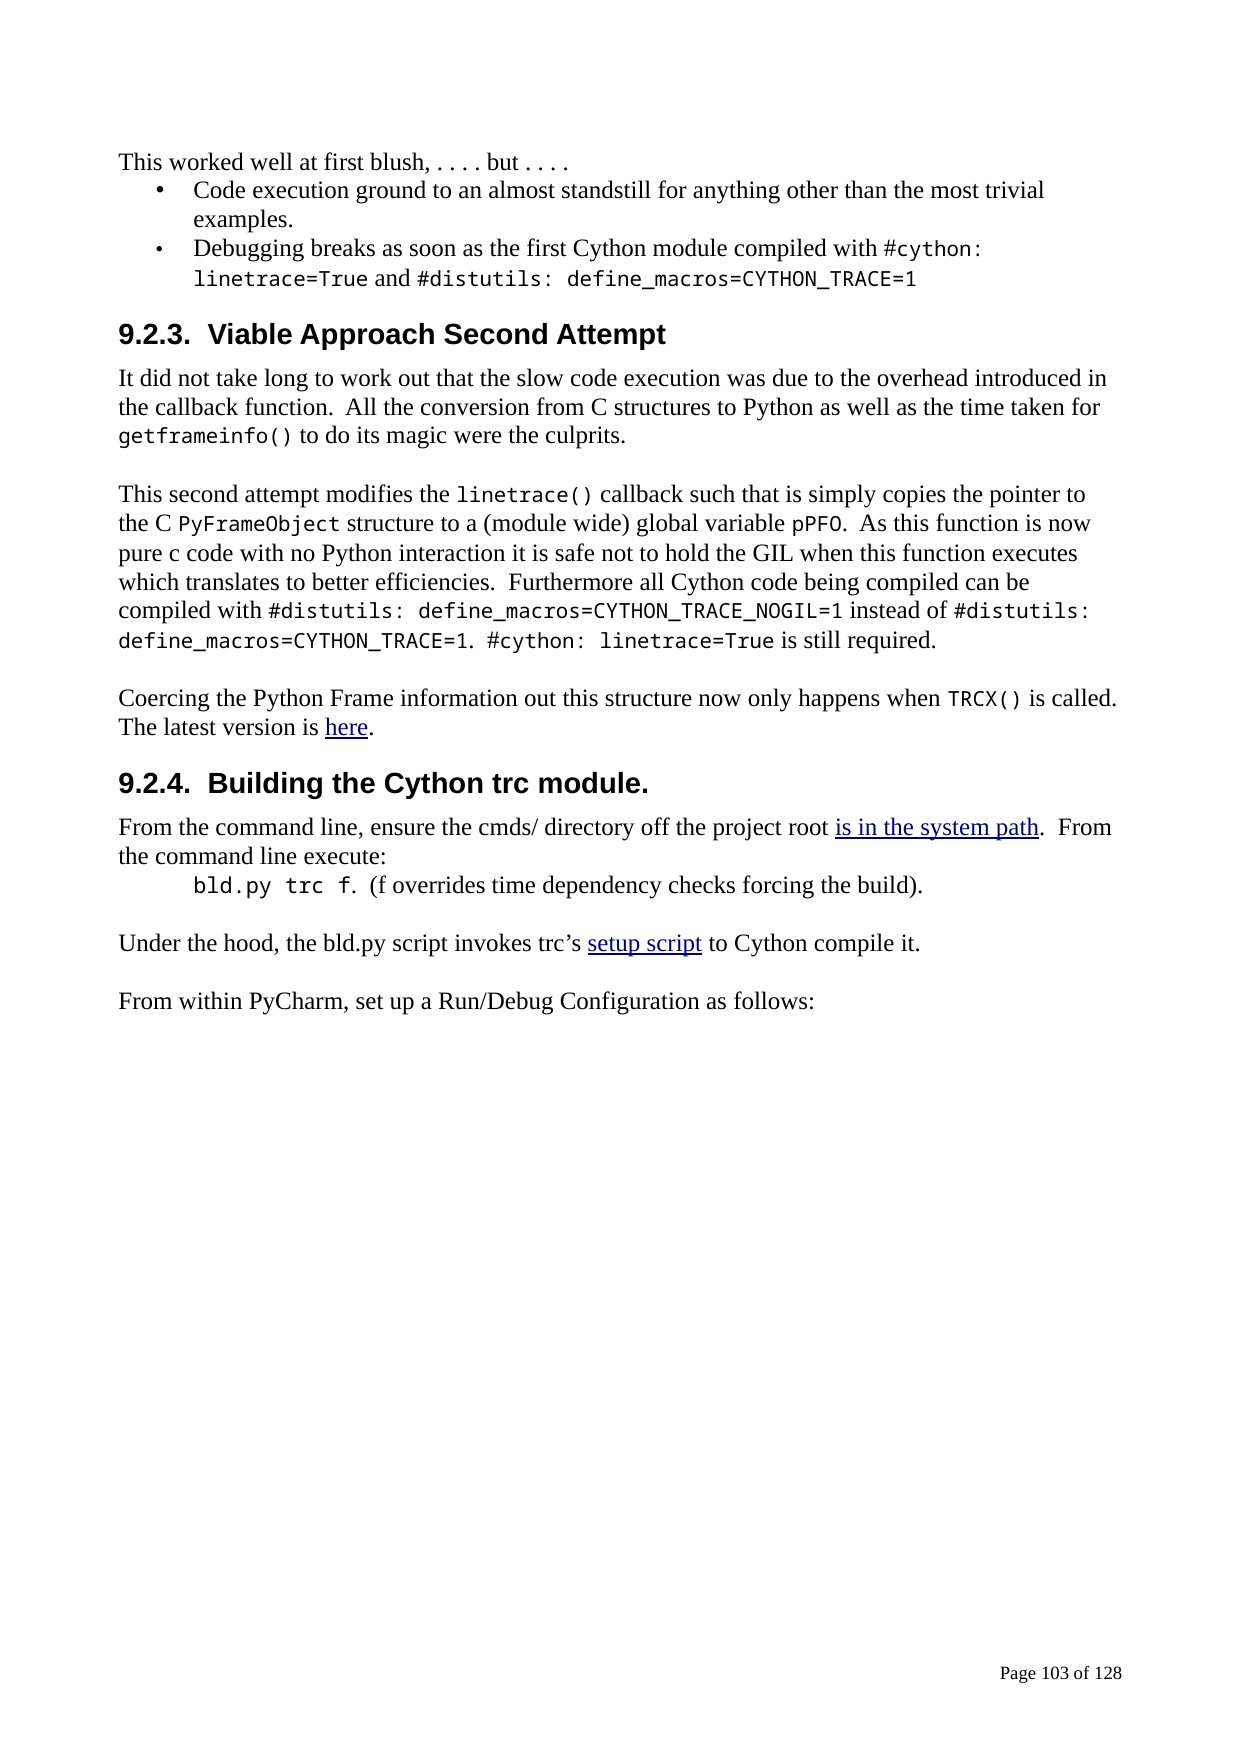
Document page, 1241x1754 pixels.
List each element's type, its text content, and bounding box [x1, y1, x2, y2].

subtitle Viable Approach Second Attempt [118, 317, 1122, 351]
text From within PyCharm, set up a Run/Debug Configuration as follows: [118, 986, 1122, 1014]
text This worked well at first blush, . . . . but . . . . [118, 147, 1122, 176]
list Code execution ground to an almost standstill for anything other than the most trivial examples. [156, 176, 1122, 233]
subtitle Building the Cython trc module. [118, 766, 1122, 800]
text This second attempt modifies the linetrace() callback such that is simply copies the pointer to the C PyFrameObject structure to a (module wide) global variable pPFO. As this function is now pure c code with no Python interaction it is safe not to hold the GIL when this function executes which translates to better efficiencies. Furthermore all Cython code being compiled can be compiled with #distutils: define_macros=CYTHON_TRACE_NOGIL=1 instead of #distutils: define_macros=CYTHON_TRACE=1. #cython: linetrace=True is still required. [118, 479, 1122, 654]
text bld.py trc f. (f overrides time dependency checks forcing the build). [118, 870, 1122, 899]
text Coercing the Python Frame information out this structure now only happens when TRCX() is called. The latest version is here. [118, 683, 1122, 741]
text From the command line, ensure the cmds/ directory off the project root is in the system path. From the command line execute: [118, 812, 1122, 870]
text It did not take long to work out that the slow code execution was due to the overhead introduced in the callback function. All the conversion from C structures to Python as well as the time taken for getframeinfo() to do its magic were the culprits. [118, 363, 1122, 450]
text Under the hood, the bld.py script invokes trc’s setup script to Cython compile it. [118, 928, 1122, 957]
list Debugging breaks as soon as the first Cython module compiled with #cython: linetrace=True and #distutils: define_macros=CYTHON_TRACE=1 [156, 233, 1122, 292]
